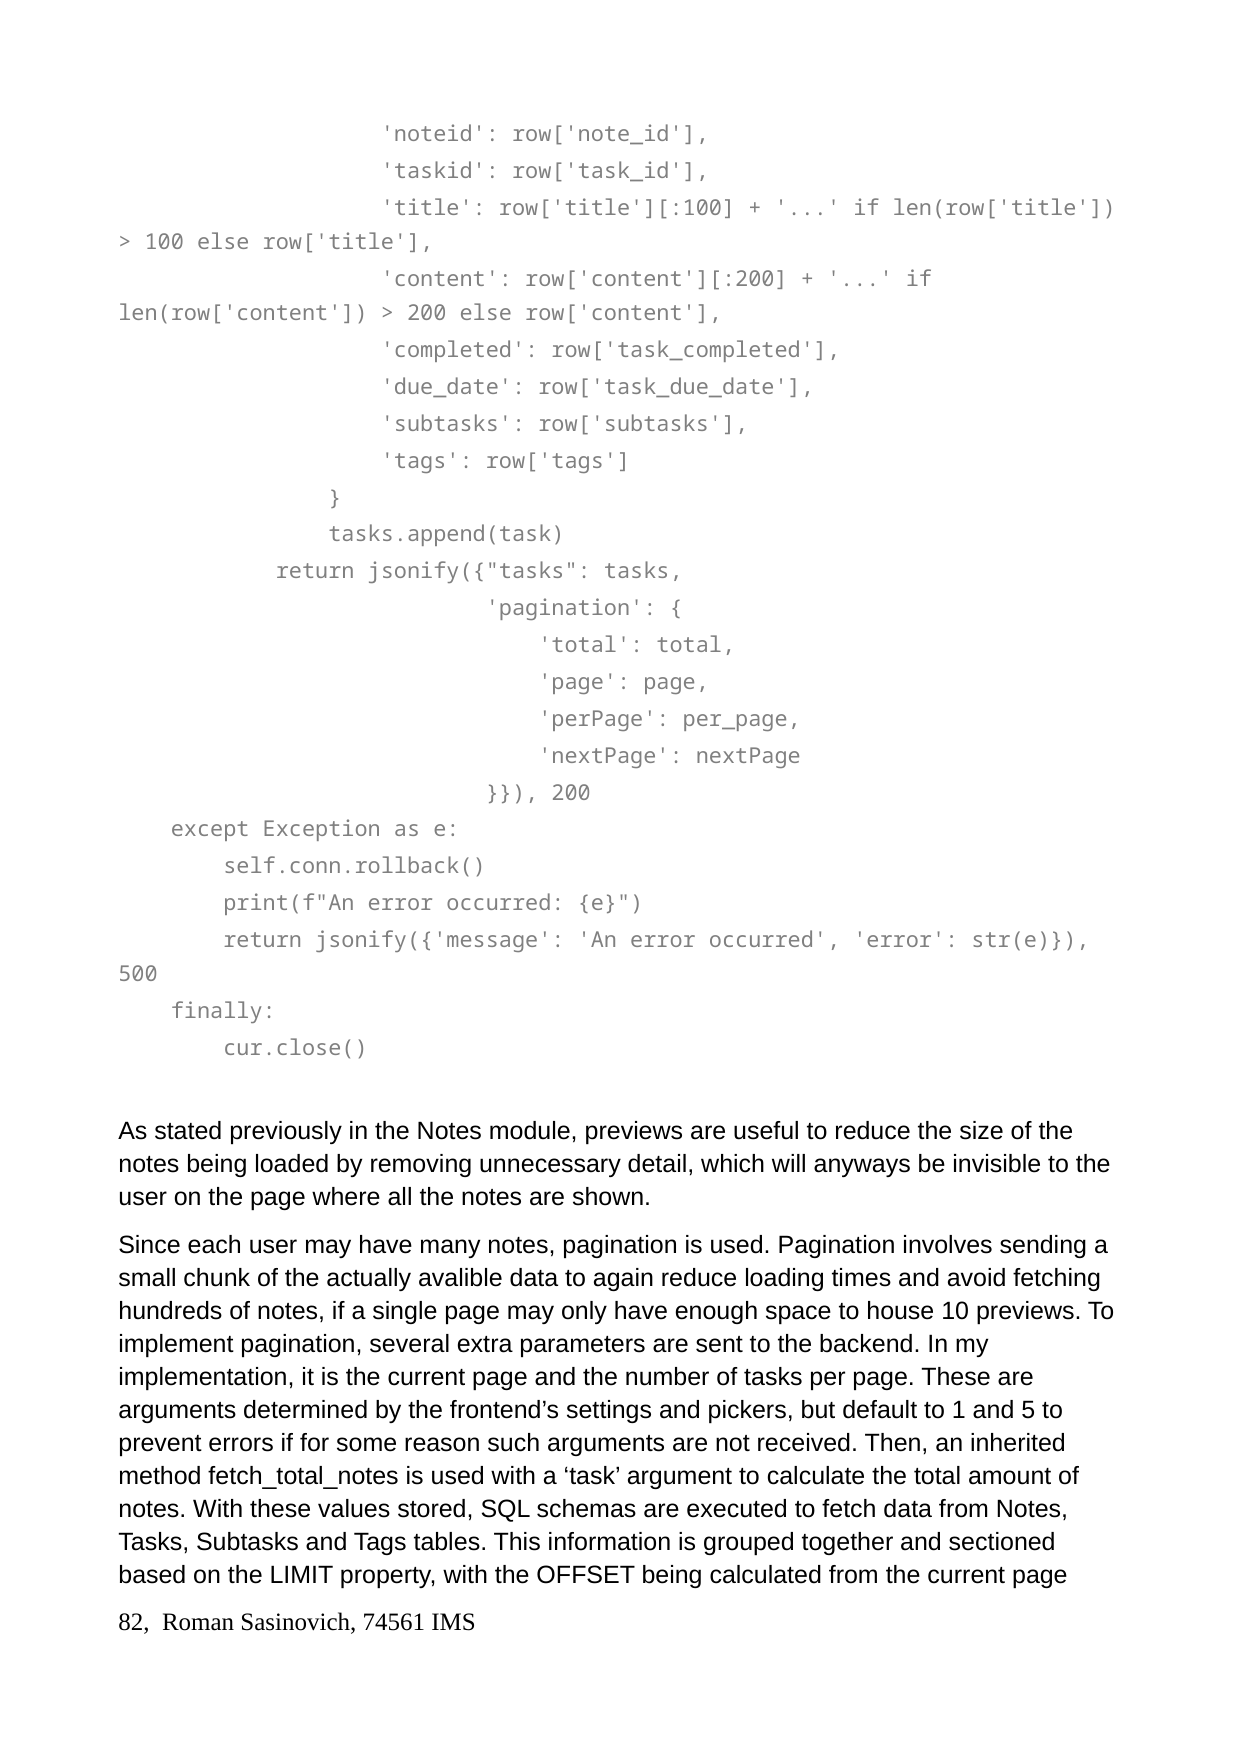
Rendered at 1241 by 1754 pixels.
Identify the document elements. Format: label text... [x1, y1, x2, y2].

text 'perPage': per_page, [118, 703, 1122, 732]
text }}), 200 [118, 776, 1122, 806]
text self.conn.rollback() [118, 850, 1122, 880]
text 'tags': row['tags'] [118, 444, 1122, 474]
text 'content': row['content'][:200] + '...' if len(row['content']) > 200 else row['content'], [118, 263, 1122, 327]
text 'due_date': row['task_due_date'], [118, 371, 1122, 401]
text } [118, 481, 1122, 511]
text finally: [118, 995, 1122, 1025]
text 'taskid': row['task_id'], [118, 155, 1122, 185]
text Since each user may have many notes, pagination is used. Pagination involves sending a small chunk of the actually avalible data to again reduce loading times and avoid fetching hundreds of notes, if a single page may only have enough space to house 10 previews. To implement pagination, several extra parameters are sent to the backend. In my implementation, it is the current page and the number of tasks per page. These are arguments determined by the frontend’s settings and pickers, but default to 1 and 5 to prevent errors if for some reason such arguments are not received. Then, an inherited method fetch_total_notes is used with a ‘task’ argument to calculate the total amount of notes. With these values stored, SQL schemas are executed to fetch data from Notes, Tasks, Subtasks and Tags tables. This information is grouped together and sectioned based on the LIMIT property, with the OFFSET being calculated from the current page [118, 1230, 1122, 1589]
text cur.close() [118, 1032, 1122, 1062]
text 'completed': row['task_completed'], [118, 334, 1122, 364]
text 'noteid': row['note_id'], [118, 118, 1122, 148]
text tasks.append(task) [118, 518, 1122, 548]
text 'page': page, [118, 666, 1122, 696]
text return jsonify({'message': 'An error occurred', 'error': str(e)}), 500 [118, 924, 1122, 988]
text As stated previously in the Notes module, previews are useful to reduce the size of the notes being loaded by removing unnecessary detail, which will anyways be invisible to the user on the page where all the notes are shown. [118, 1116, 1122, 1211]
text 'total': total, [118, 629, 1122, 659]
text 'nextPage': nextPage [118, 739, 1122, 769]
text return jsonify({"tasks": tasks, [118, 555, 1122, 585]
text 'title': row['title'][:100] + '...' if len(row['title']) > 100 else row['title'], [118, 192, 1122, 256]
text except Exception as e: [118, 813, 1122, 843]
text print(f"An error occurred: {e}") [118, 887, 1122, 917]
text 'pagination': { [118, 592, 1122, 622]
text 'subtasks': row['subtasks'], [118, 408, 1122, 437]
